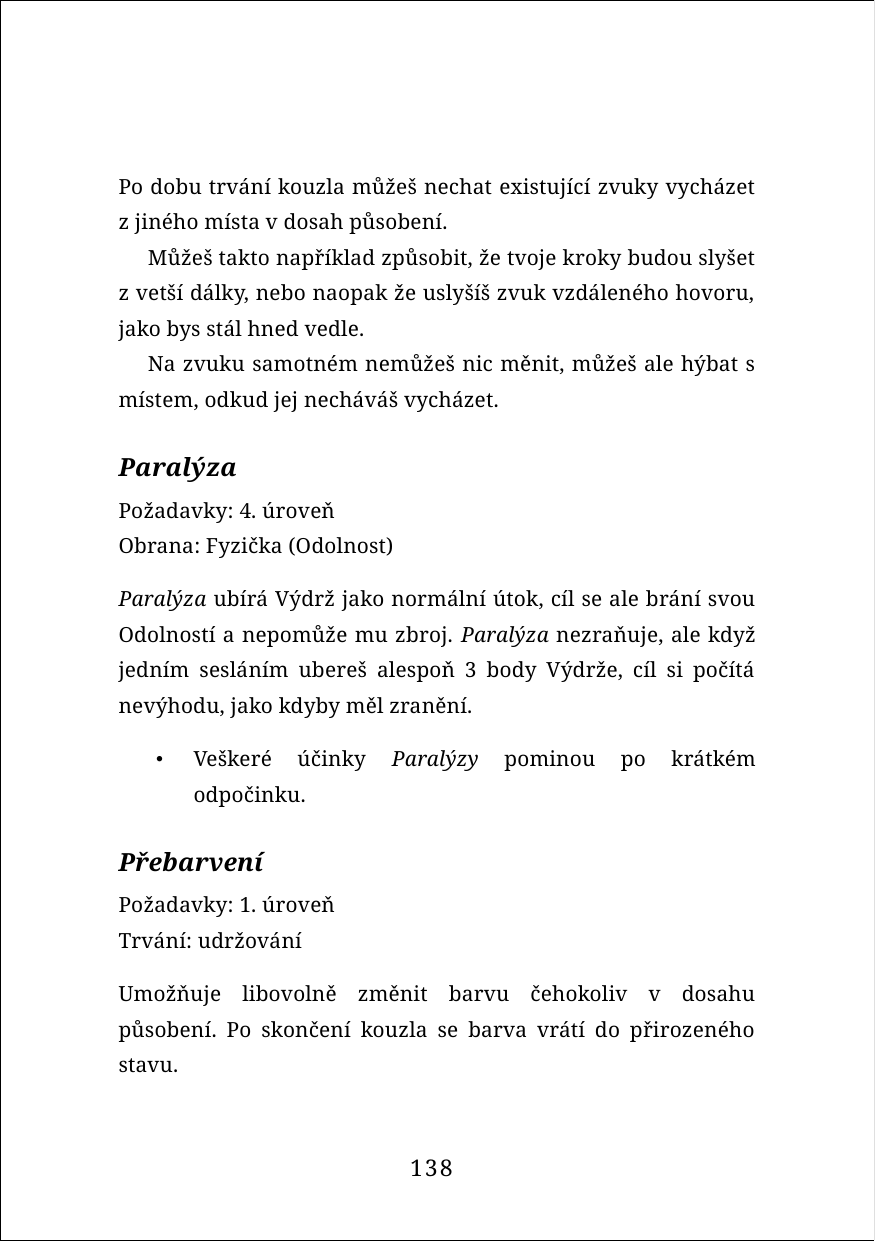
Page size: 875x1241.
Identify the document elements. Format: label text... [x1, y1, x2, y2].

subtitle Přebarvení [118, 845, 756, 879]
text Paralýza ubírá Výdrž jako normální útok, cíl se ale brání svou Odolností a nepomůže mu zbroj. Paralýza nezraňuje, ale když jedním sesláním ubereš alespoň 3 body Výdrže, cíl si počítá nevýhodu, jako kdyby měl zranění. [118, 584, 756, 719]
text Požadavky: 4. úroveň Obrana: Fyzička (Odolnost) [118, 496, 756, 560]
text Umožňuje libovolně změnit barvu čehokoliv v dosahu působení. Po skončení kouzla se barva vrátí do přirozeného stavu. [118, 979, 756, 1079]
text Po dobu trvání kouzla můžeš nechat existující zvuky vycházet z jiného místa v dosah působení. Můžeš takto například způsobit, že tvoje kroky budou slyšet z vetší dálky, nebo naopak že uslyšíš zvuk vzdáleného hovoru, jako bys stál hned vedle. Na zvuku samotném nemůžeš nic měnit, můžeš ale hýbat s místem, odkud jej necháváš vycházet. [118, 172, 756, 413]
text Požadavky: 1. úroveň Trvání: udržování [118, 891, 756, 954]
subtitle Paralýza [118, 450, 756, 484]
list Veškeré účinky Paralýzy pominou po krátkém odpočinku. [156, 744, 756, 808]
